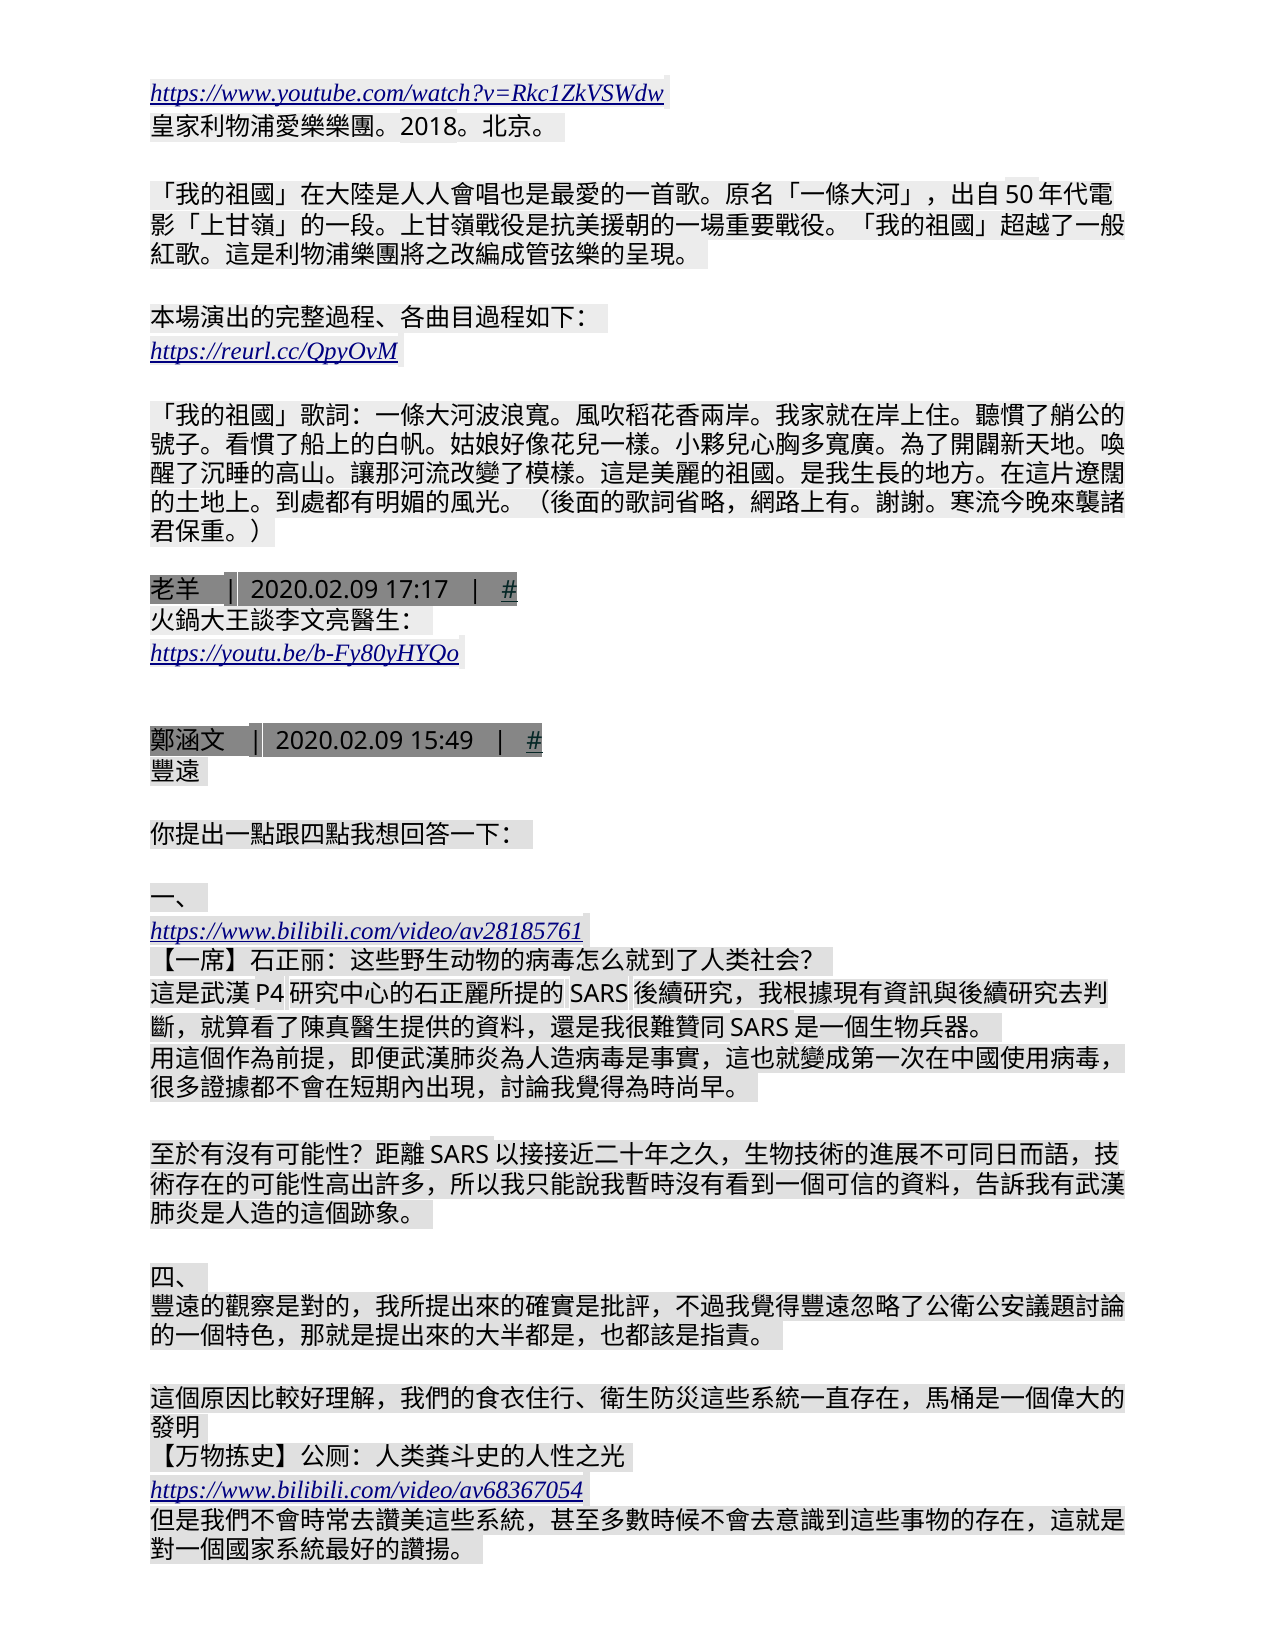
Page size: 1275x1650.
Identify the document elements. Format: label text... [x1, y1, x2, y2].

text 火鍋大王談李文亮醫生： https://youtu.be/b-Fy80yHYQo [150, 606, 1125, 698]
text 老羊 | 2020.02.09 17:17 | # [150, 572, 1125, 606]
text 豐遠 你提出一點跟四點我想回答一下： 一、 https://www.bilibili.com/video/av28185761 【一席】石正丽：这些野生动物的病毒怎么就到了人类社会？ 這是武漢P4研究中心的石正麗所提的SARS後續研究，我根據現有資訊與後續研究去判斷，就算看了陳真醫生提供的資料，還是我很難贊同SARS是一個生物兵器。 用這個作為前提，即便武漢肺炎為人造病毒是事實，這也就變成第一次在中國使用病毒，很多證據都不會在短期內出現，討論我覺得為時尚早。 至於有沒有可能性？距離SARS以接接近二十年之久，生物技術的進展不可同日而語，技術存在的可能性高出許多，所以我只能說我暫時沒有看到一個可信的資料，告訴我有武漢肺炎是人造的這個跡象。 四、 豐遠的觀察是對的，我所提出來的確實是批評，不過我覺得豐遠忽略了公衛公安議題討論的一個特色，那就是提出來的大半都是，也都該是指責。 這個原因比較好理解，我們的食衣住行、衛生防災這些系統一直存在，馬桶是一個偉大的發明 【万物拣史】公厕：人类粪斗史的人性之光 https://www.bilibili.com/video/av68367054 但是我們不會時常去讚美這些系統，甚至多數時候不會去意識到這些事物的存在，這就是對一個國家系統最好的讚揚。 [150, 757, 1125, 1564]
text 鄭涵文 | 2020.02.09 15:49 | # [150, 723, 1125, 757]
text https://www.youtube.com/watch?v=Rkc1ZkVSWdw 皇家利物浦愛樂樂團。2018。北京。 「我的祖國」在大陸是人人會唱也是最愛的一首歌。原名「一條大河」，出自50年代電影「上甘嶺」的一段。上甘嶺戰役是抗美援朝的一場重要戰役。「我的祖國」超越了一般紅歌。這是利物浦樂團將之改編成管弦樂的呈現。 本場演出的完整過程、各曲目過程如下： https://reurl.cc/QpyOvM 「我的祖國」歌詞：一條大河波浪寬。風吹稻花香兩岸。我家就在岸上住。聽慣了艄公的號子。看慣了船上的白帆。姑娘好像花兒一樣。小夥兒心胸多寬廣。為了開闢新天地。喚醒了沉睡的高山。讓那河流改變了模樣。這是美麗的祖國。是我生長的地方。在這片遼闊的土地上。到處都有明媚的風光。（後面的歌詞省略，網路上有。謝謝。寒流今晚來襲諸君保重。） [150, 75, 1125, 547]
